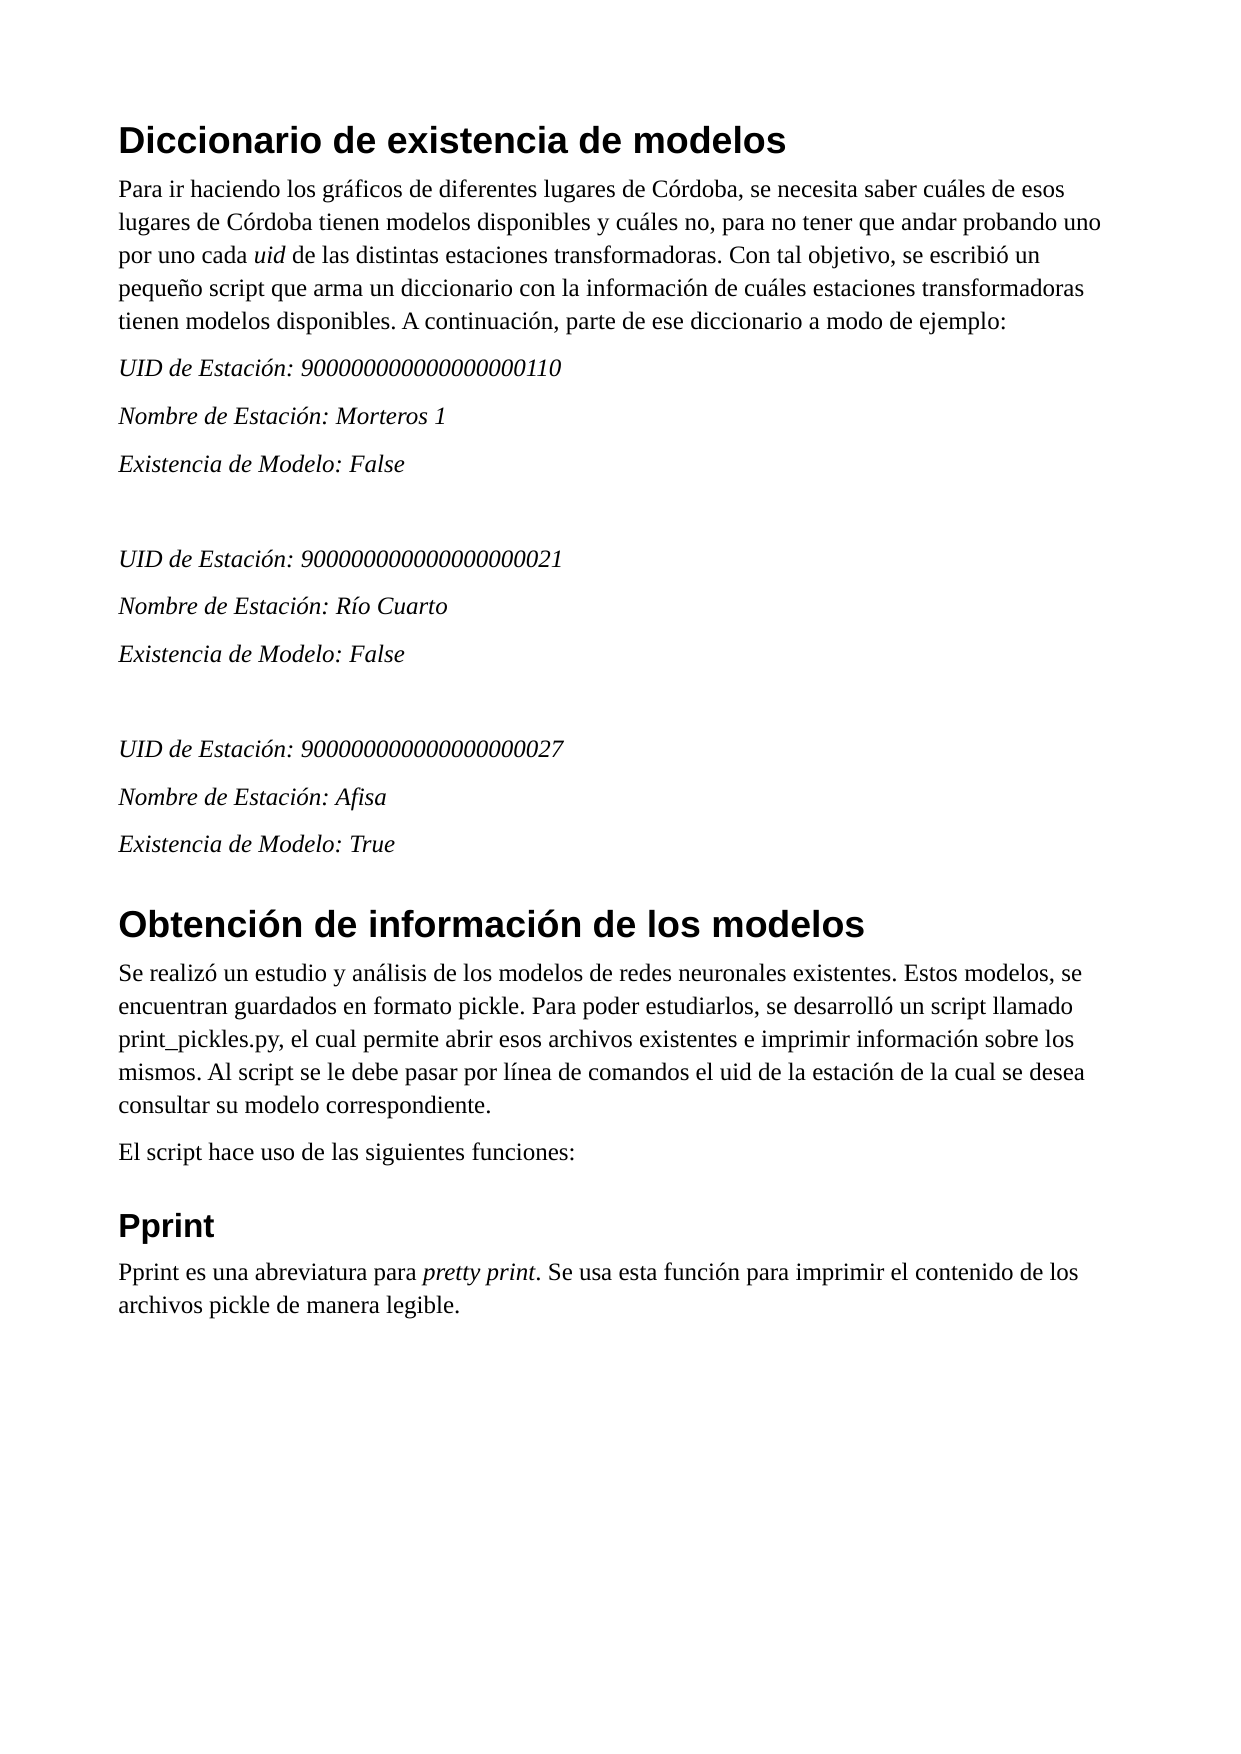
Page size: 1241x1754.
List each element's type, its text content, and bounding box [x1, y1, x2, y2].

subtitle Pprint [118, 1206, 1122, 1244]
text UID de Estación: 900000000000000000021 [118, 544, 1122, 573]
text UID de Estación: 900000000000000000027 [118, 734, 1122, 763]
subtitle Obtención de información de los modelos [118, 902, 1122, 945]
text Nombre de Estación: Morteros 1 [118, 401, 1122, 430]
text Existencia de Modelo: False [118, 639, 1122, 668]
text Existencia de Modelo: False [118, 449, 1122, 477]
text El script hace uso de las siguientes funciones: [118, 1137, 1122, 1166]
subtitle Diccionario de existencia de modelos [118, 118, 1122, 161]
text Existencia de Modelo: True [118, 829, 1122, 858]
text Nombre de Estación: Afisa [118, 782, 1122, 811]
text Para ir haciendo los gráficos de diferentes lugares de Córdoba, se necesita saber cuáles de esos lugares de Córdoba tienen modelos disponibles y cuáles no, para no tener que andar probando uno por uno cada uid de las distintas estaciones transformadoras. Con tal objetivo, se escribió un pequeño script que arma un diccionario con la información de cuáles estaciones transformadoras tienen modelos disponibles. A continuación, parte de ese diccionario a modo de ejemplo: [118, 174, 1122, 334]
text Nombre de Estación: Río Cuarto [118, 591, 1122, 620]
text UID de Estación: 900000000000000000110 [118, 353, 1122, 382]
text Se realizó un estudio y análisis de los modelos de redes neuronales existentes. Estos modelos, se encuentran guardados en formato pickle. Para poder estudiarlos, se desarrolló un script llamado print_pickles.py, el cual permite abrir esos archivos existentes e imprimir información sobre los mismos. Al script se le debe pasar por línea de comandos el uid de la estación de la cual se desea consultar su modelo correspondiente. [118, 958, 1122, 1118]
text Pprint es una abreviatura para pretty print. Se usa esta función para imprimir el contenido de los archivos pickle de manera legible. [118, 1257, 1122, 1318]
